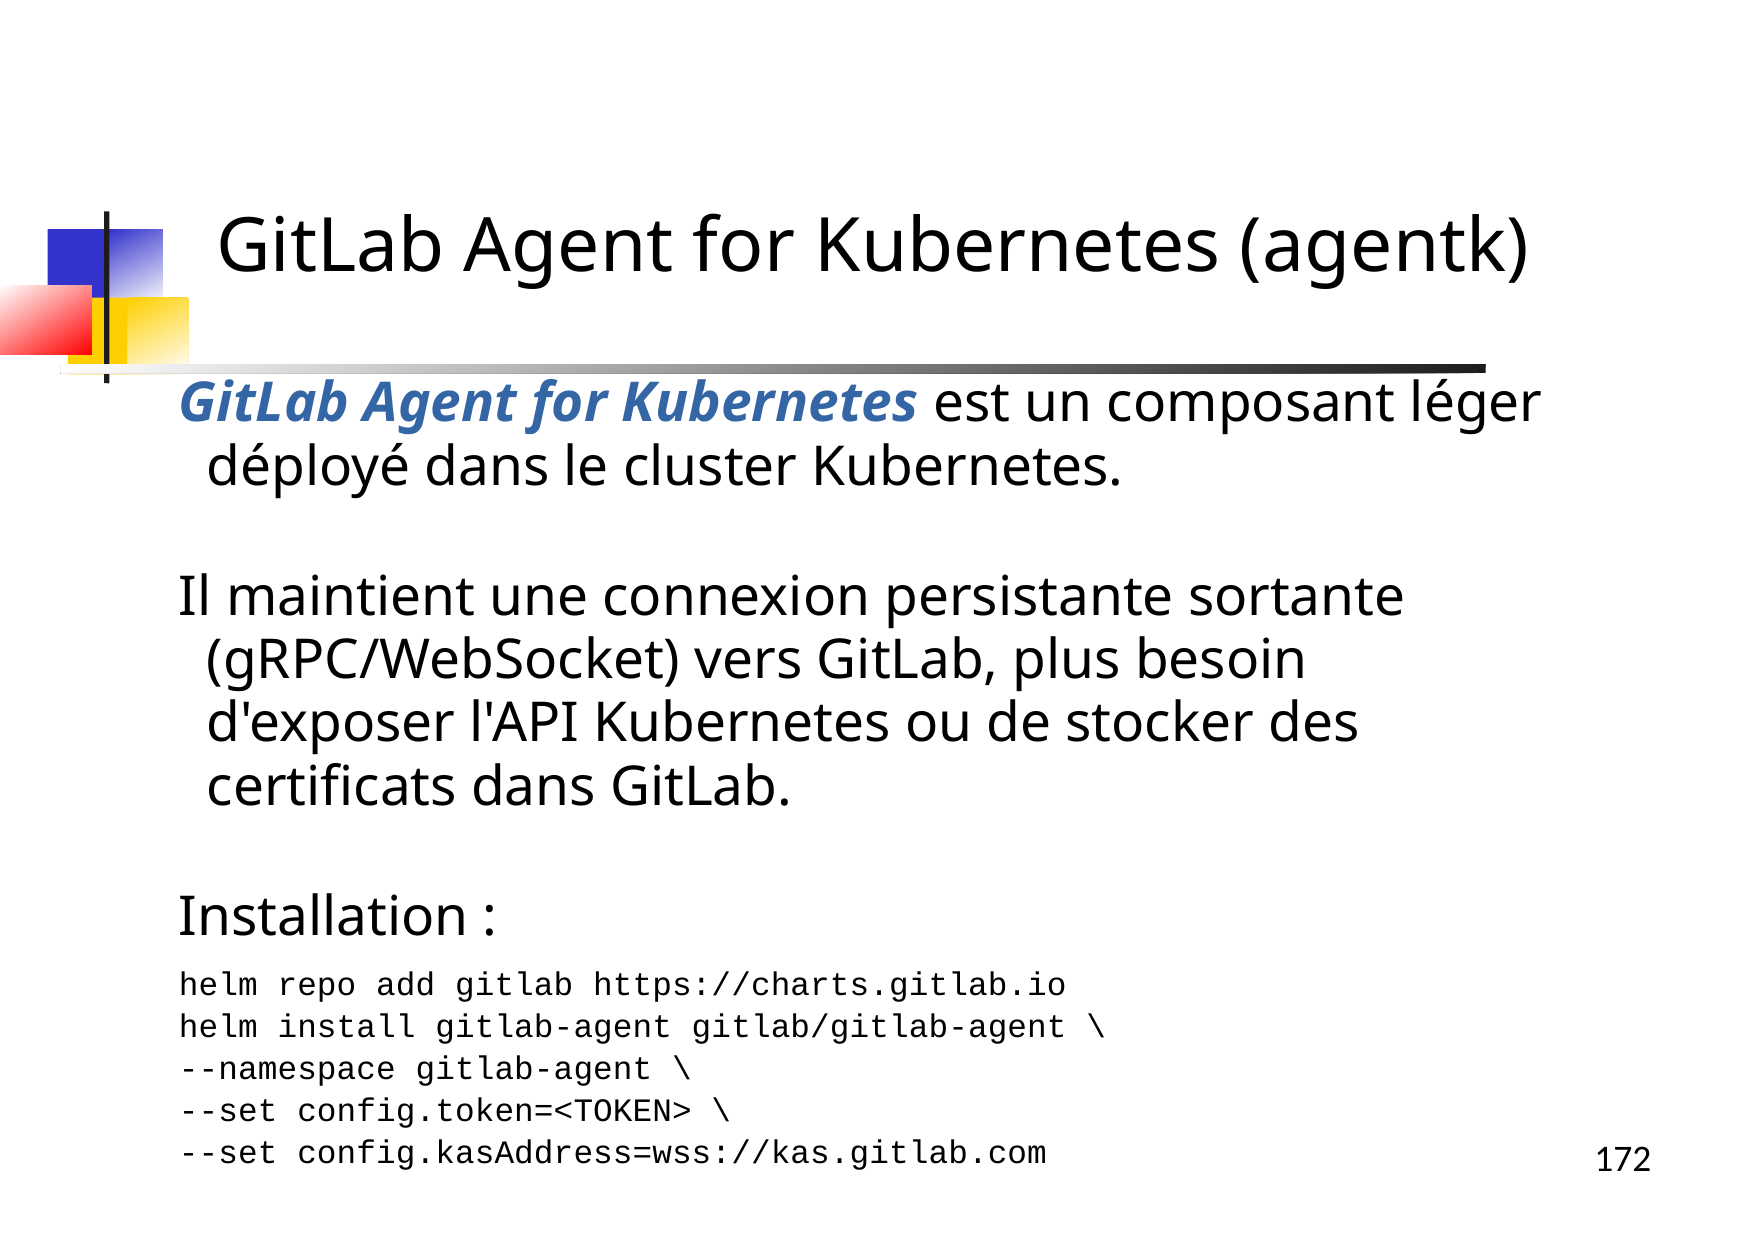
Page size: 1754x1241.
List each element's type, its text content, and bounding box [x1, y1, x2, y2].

title GitLab Agent for Kubernetes (agentk) [179, 139, 1567, 351]
list GitLab Agent for Kubernetes est un composant léger déployé dans le cluster Kubernetes. Il maintient une connexion persistante sortante (gRPC/WebSocket) vers GitLab, plus besoin d'exposer l'API Kubernetes ou de stocker des certificats dans GitLab. Installation : helm repo add gitlab https://charts.gitlab.io helm install gitlab-agent gitlab/gitlab-agent \ --namespace gitlab-agent \ --set config.token=<TOKEN> \ --set config.kasAddress=wss://kas.gitlab.com [179, 370, 1567, 1182]
